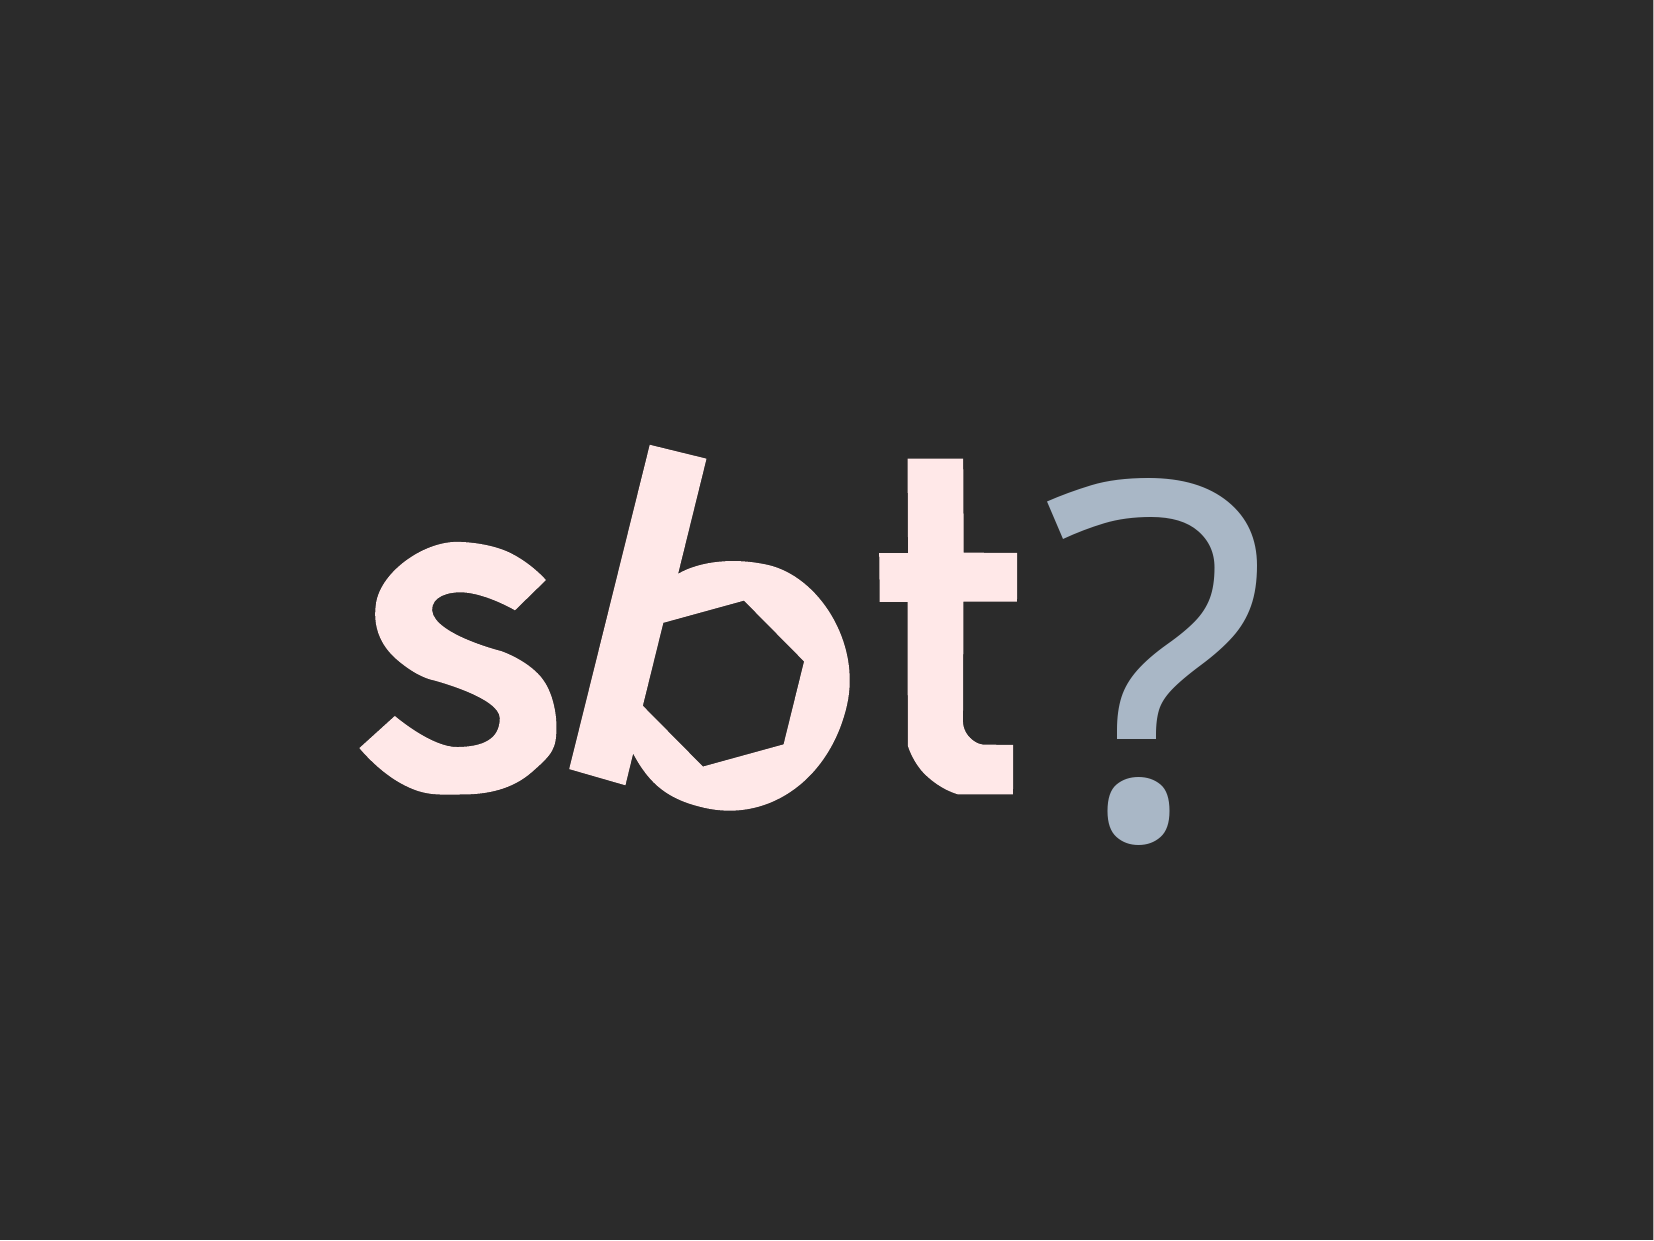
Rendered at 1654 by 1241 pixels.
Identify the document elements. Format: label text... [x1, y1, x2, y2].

text_box ? [987, 298, 1307, 942]
picture [346, 430, 987, 828]
